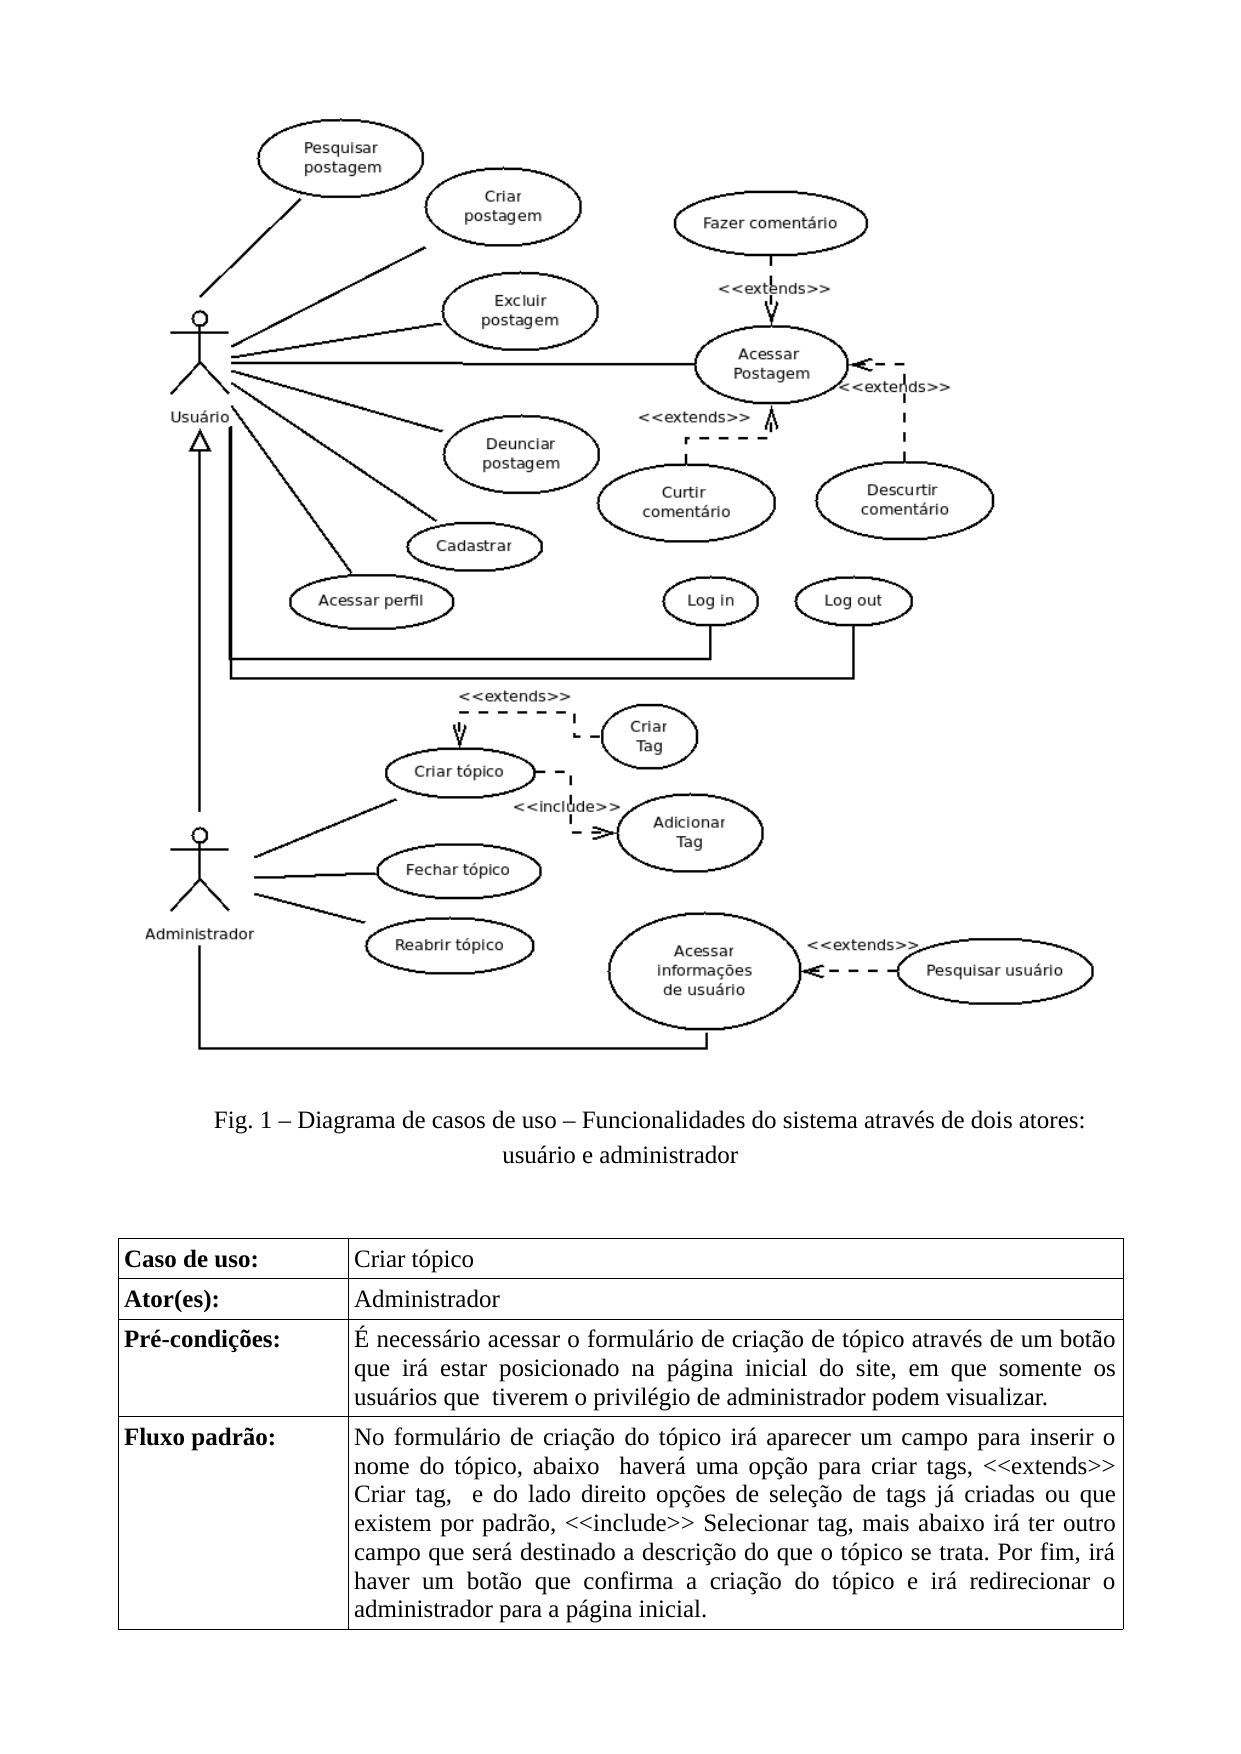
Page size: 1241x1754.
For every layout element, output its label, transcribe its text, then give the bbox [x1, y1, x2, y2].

table_cell Pré-condições: [119, 1320, 348, 1416]
table_cell É necessário acessar o formulário de criação de tópico através de um botão que irá estar posicionado na página inicial do site, em que somente os usuários que tiverem o privilégio de administrador podem visualizar. [349, 1320, 1123, 1416]
table_header Criar tópico [349, 1239, 1123, 1278]
table_cell Fluxo padrão: [119, 1417, 348, 1629]
text Fig. 1 – Diagrama de casos de uso – Funcionalidades do sistema através de dois atores: usuário e administrador [118, 1105, 1122, 1168]
picture [145, 118, 1095, 1051]
table_cell Administrador [349, 1279, 1123, 1318]
table_header Caso de uso: [119, 1239, 348, 1278]
table_cell Ator(es): [119, 1279, 348, 1318]
table_cell No formulário de criação do tópico irá aparecer um campo para inserir o nome do tópico, abaixo haverá uma opção para criar tags, <<extends>> Criar tag, e do lado direito opções de seleção de tags já criadas ou que existem por padrão, <<include>> Selecionar tag, mais abaixo irá ter outro campo que será destinado a descrição do que o tópico se trata. Por fim, irá haver um botão que confirma a criação do tópico e irá redirecionar o administrador para a página inicial. [349, 1417, 1123, 1629]
